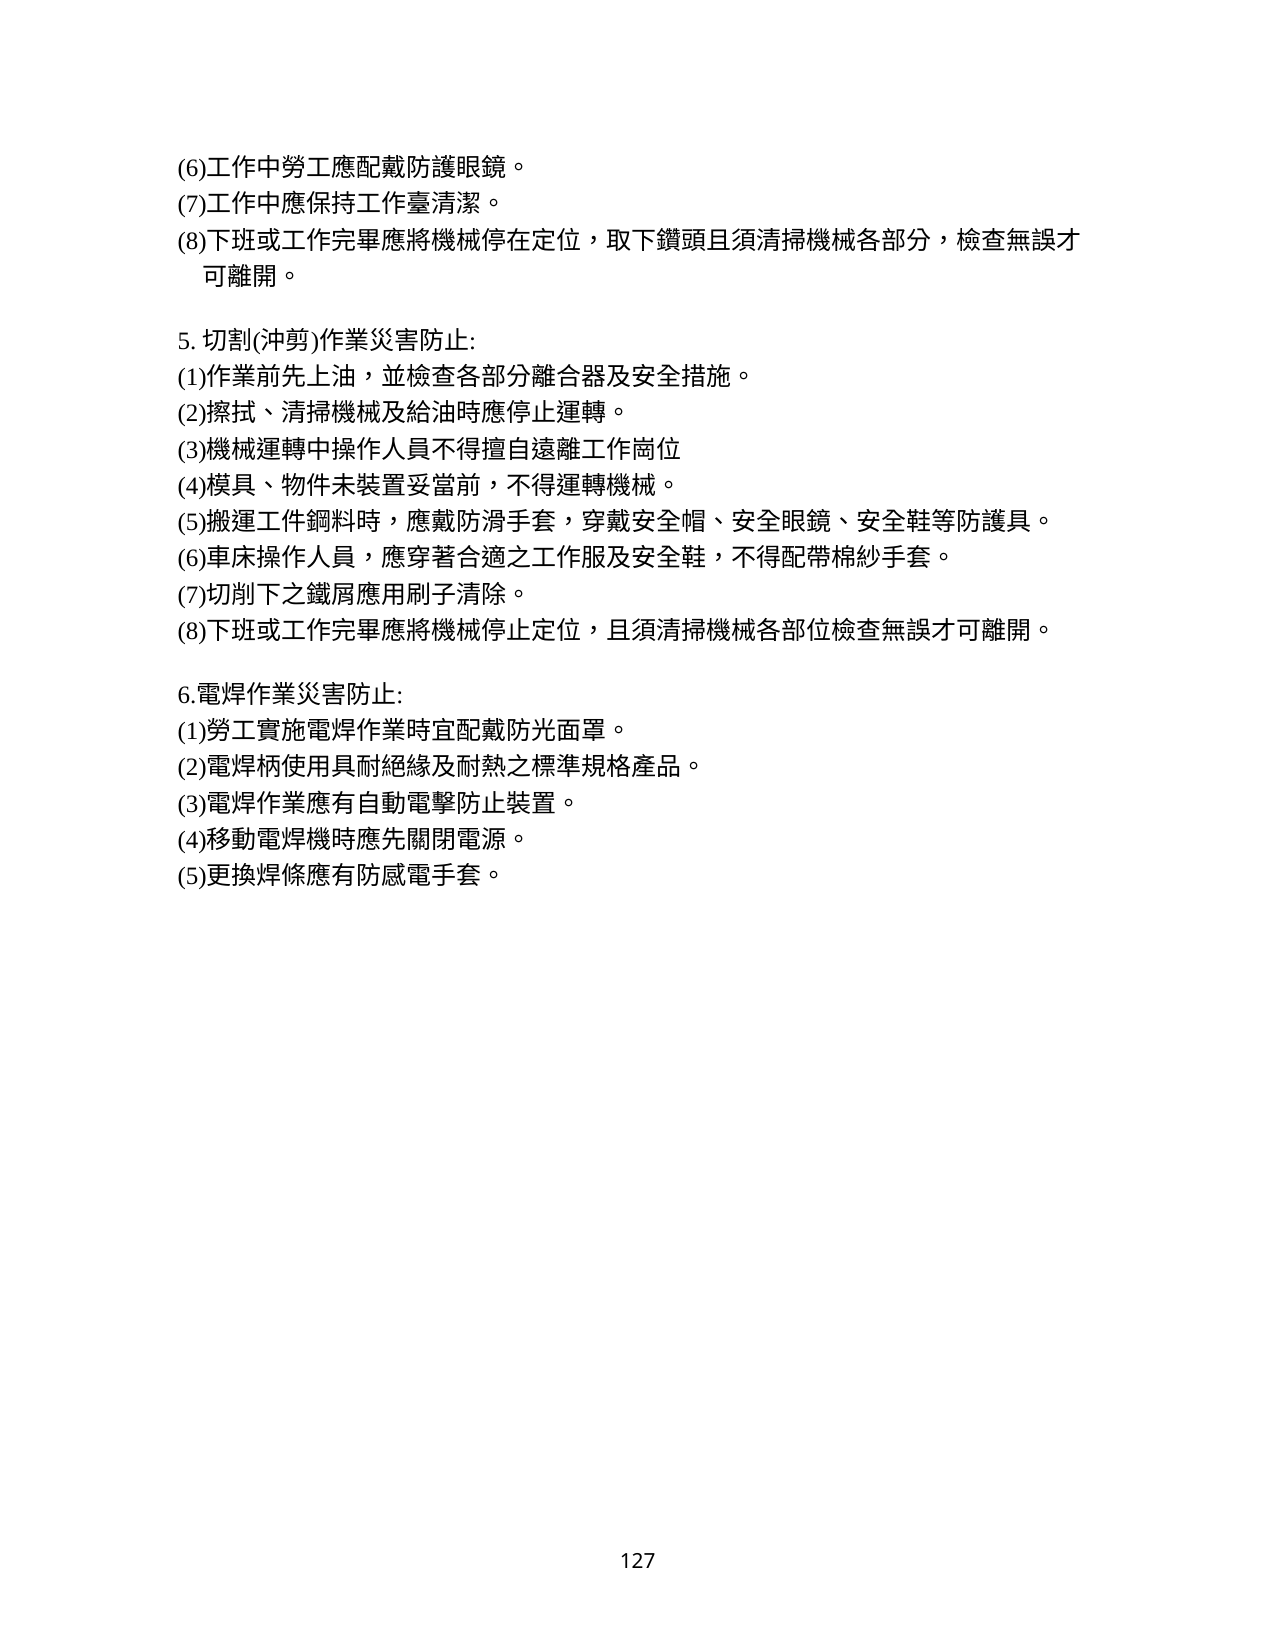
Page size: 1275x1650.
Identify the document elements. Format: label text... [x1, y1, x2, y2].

text 6.電焊作業災害防止: [177, 674, 1098, 711]
text (4)模具、物件未裝置妥當前，不得運轉機械。 [177, 465, 1098, 502]
text (7)工作中應保持工作臺清潔。 [177, 184, 1098, 220]
text (6)工作中勞工應配戴防護眼鏡。 [177, 148, 1098, 184]
text 5. 切割(沖剪)作業災害防止: [177, 320, 1098, 357]
text (2)電焊柄使用具耐絕緣及耐熱之標準規格產品。 [177, 747, 1098, 783]
text (8)下班或工作完畢應將機械停止定位，且須清掃機械各部位檢查無誤才可離開。 [177, 610, 1098, 647]
text (5)更換焊條應有防感電手套。 [177, 856, 1098, 892]
text (7)切削下之鐵屑應用刷子清除。 [177, 574, 1098, 610]
text (5)搬運工件鋼料時，應戴防滑手套，穿戴安全帽、安全眼鏡、安全鞋等防護具。 [177, 502, 1098, 538]
text (1)作業前先上油，並檢查各部分離合器及安全措施。 [177, 357, 1098, 393]
text (1)勞工實施電焊作業時宜配戴防光面罩。 [177, 711, 1098, 747]
text (2)擦拭、清掃機械及給油時應停止運轉。 [177, 393, 1098, 429]
text (4)移動電焊機時應先關閉電源。 [177, 819, 1098, 856]
text (3)機械運轉中操作人員不得擅自遠離工作崗位 [177, 429, 1098, 465]
text (3)電焊作業應有自動電擊防止裝置。 [177, 783, 1098, 819]
text (6)車床操作人員，應穿著合適之工作服及安全鞋，不得配帶棉紗手套。 [177, 538, 1098, 574]
text (8)下班或工作完畢應將機械停在定位，取下鑽頭且須清掃機械各部分，檢查無誤才可離開。 [177, 220, 1098, 293]
